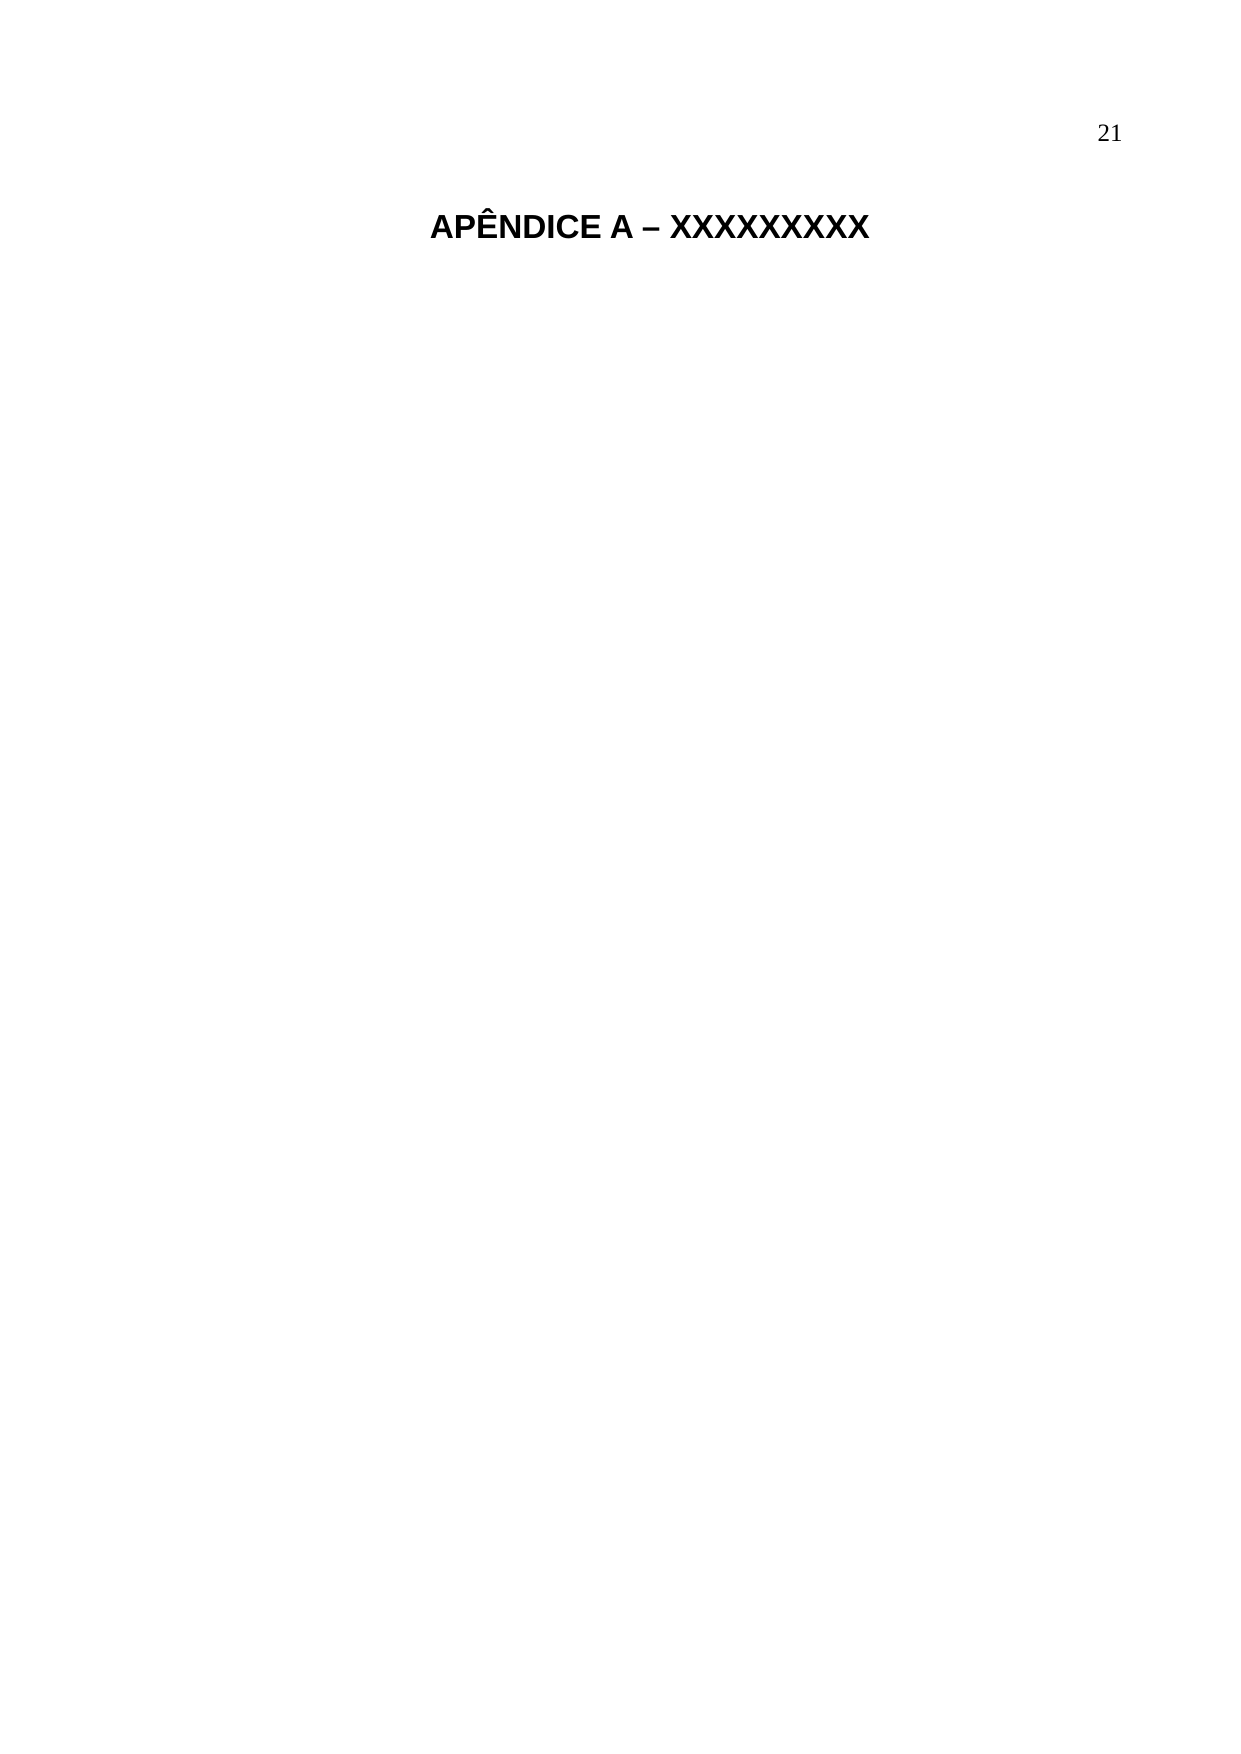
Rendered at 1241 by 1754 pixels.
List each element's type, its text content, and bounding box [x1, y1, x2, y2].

subtitle APÊNDICE A – XXXXXXXXX [177, 207, 1122, 245]
